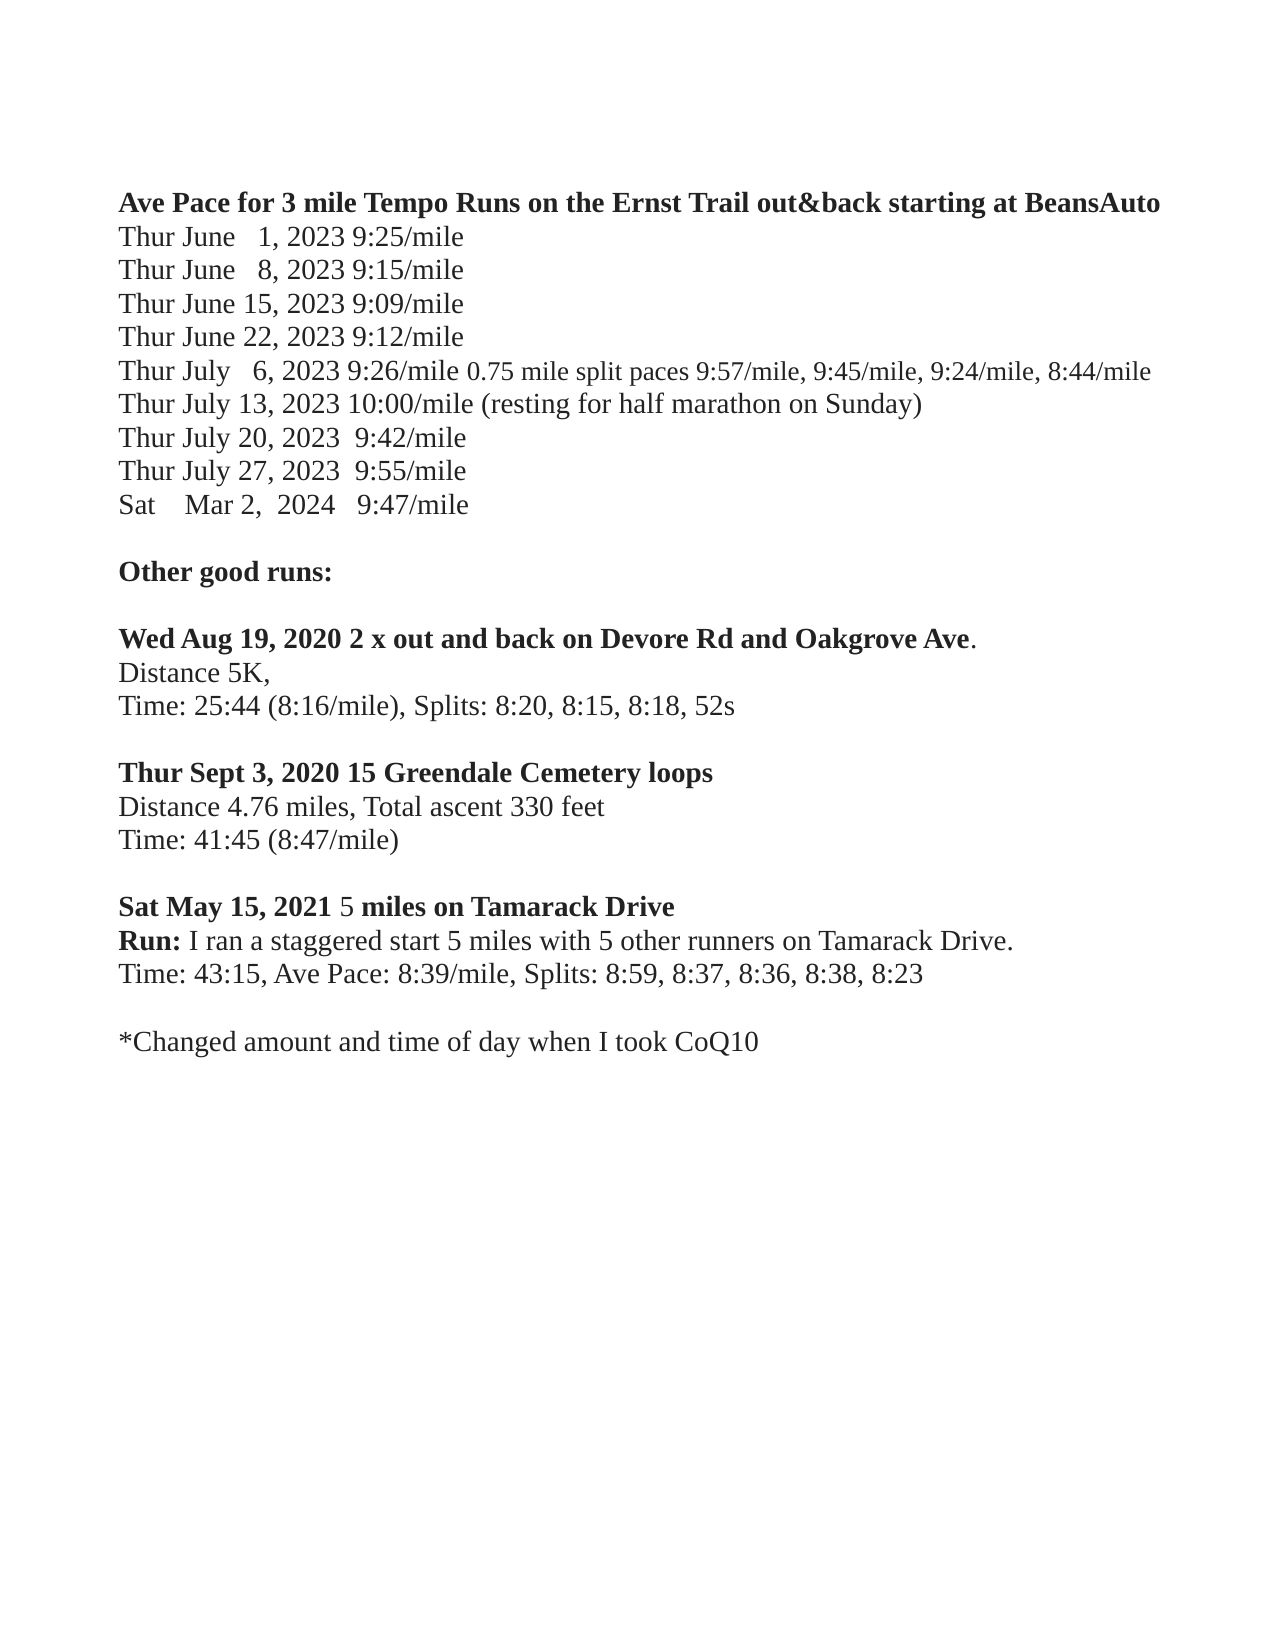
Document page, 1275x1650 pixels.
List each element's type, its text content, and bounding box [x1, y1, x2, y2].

text Sat May 15, 2021 5 miles on Tamarack Drive [118, 889, 1161, 923]
text Thur June 22, 2023 9:12/mile [118, 319, 1161, 353]
text Distance 4.76 miles, Total ascent 330 feet [118, 789, 1161, 822]
text Run: I ran a staggered start 5 miles with 5 other runners on Tamarack Drive. [118, 923, 1161, 957]
text Time: 41:45 (8:47/mile) [118, 822, 1161, 856]
text Time: 43:15, Ave Pace: 8:39/mile, Splits: 8:59, 8:37, 8:36, 8:38, 8:23 [118, 957, 1161, 990]
text Thur July 13, 2023 10:00/mile (resting for half marathon on Sunday) [118, 386, 1161, 420]
text Ave Pace for 3 mile Tempo Runs on the Ernst Trail out&back starting at BeansAuto [118, 185, 1161, 219]
text Thur July 20, 2023 9:42/mile [118, 420, 1161, 453]
text Wed Aug 19, 2020 2 x out and back on Devore Rd and Oakgrove Ave. [118, 621, 1161, 655]
text Thur June 8, 2023 9:15/mile [118, 252, 1161, 286]
text Thur June 1, 2023 9:25/mile [118, 219, 1161, 252]
text Thur July 27, 2023 9:55/mile [118, 453, 1161, 487]
text Thur July 6, 2023 9:26/mile 0.75 mile split paces 9:57/mile, 9:45/mile, 9:24/mile, 8:44/mile [118, 353, 1161, 386]
text Thur June 15, 2023 9:09/mile [118, 286, 1161, 319]
text Time: 25:44 (8:16/mile), Splits: 8:20, 8:15, 8:18, 52s [118, 688, 1161, 722]
text Sat Mar 2, 2024 9:47/mile [118, 487, 1161, 521]
text Distance 5K, [118, 655, 1161, 688]
text Thur Sept 3, 2020 15 Greendale Cemetery loops [118, 755, 1161, 789]
text Other good runs: [118, 554, 1161, 588]
text *Changed amount and time of day when I took CoQ10 [118, 1024, 1161, 1057]
